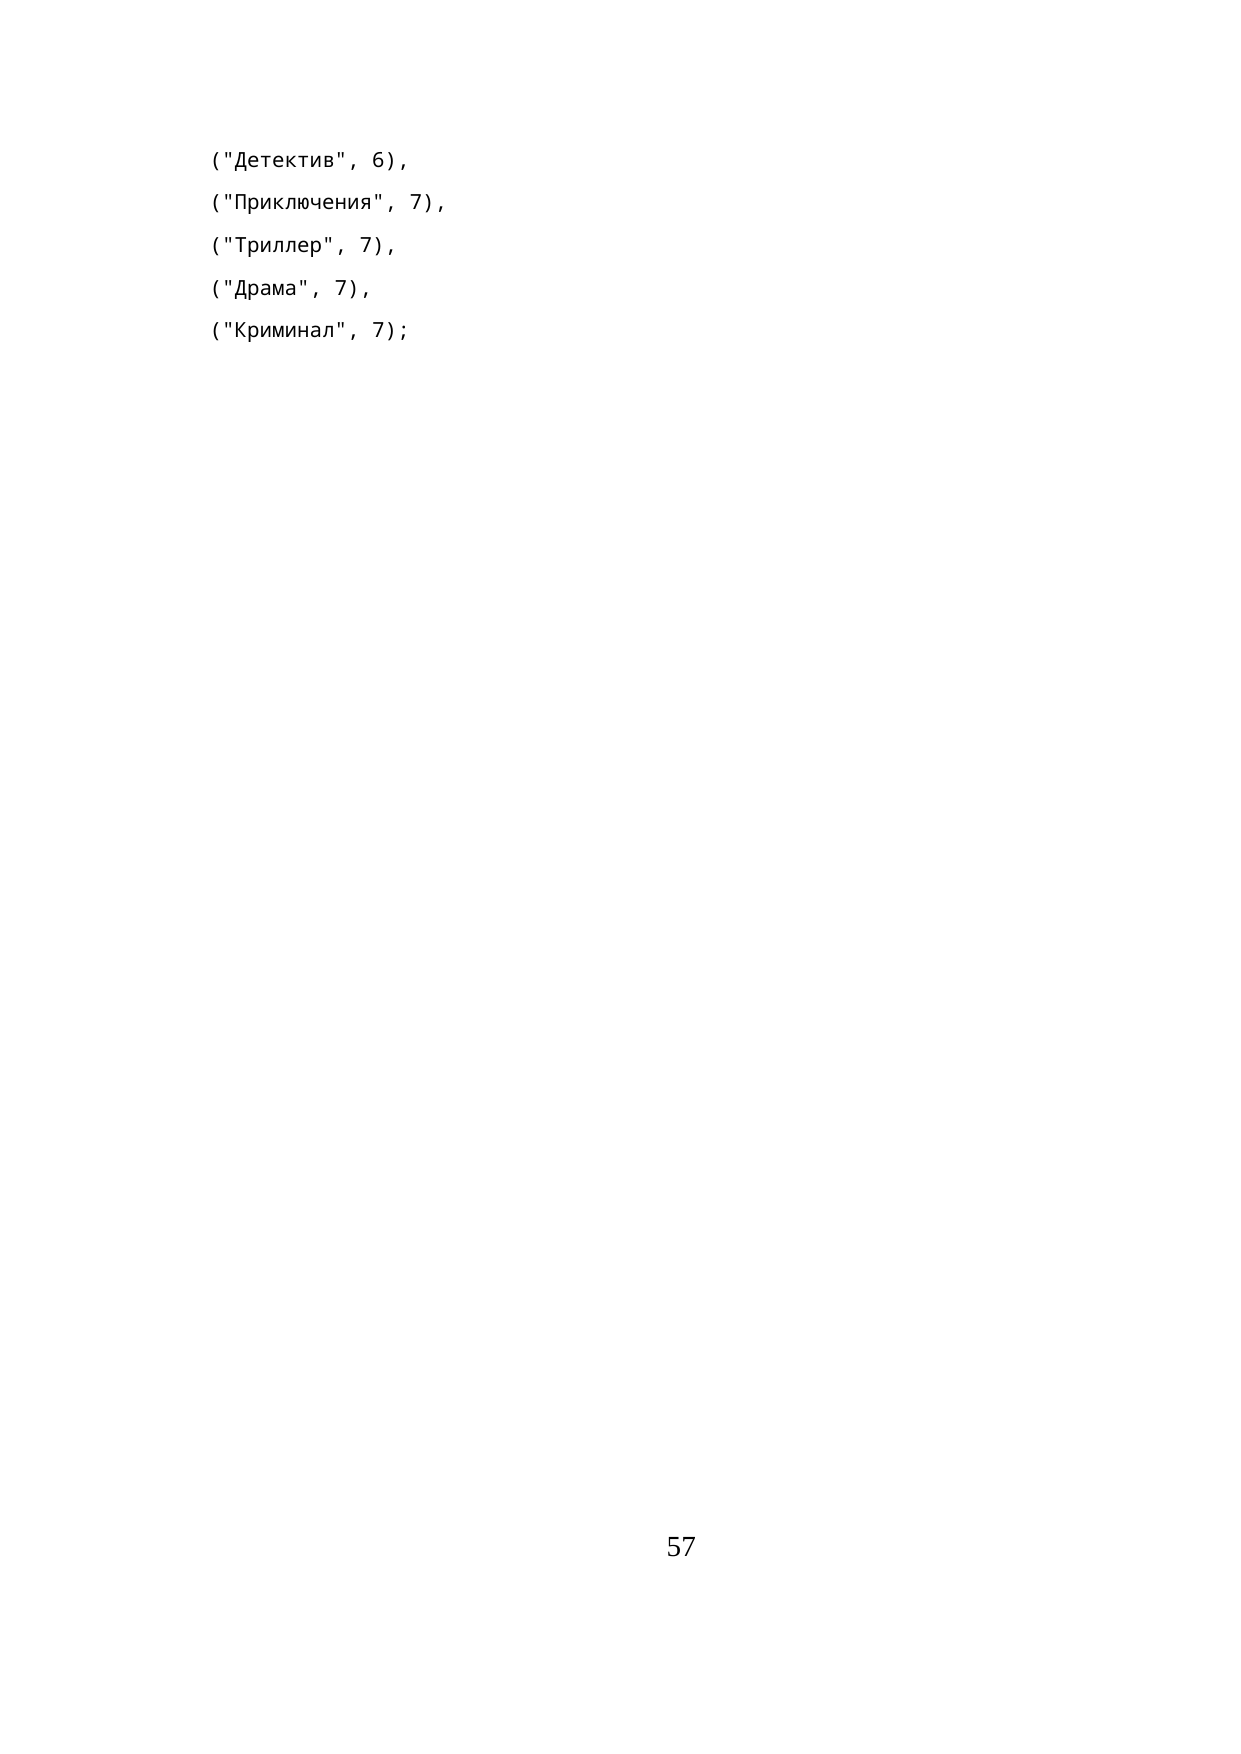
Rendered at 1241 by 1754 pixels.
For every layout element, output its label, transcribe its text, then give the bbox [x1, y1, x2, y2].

text ("Драма", 7), [122, 273, 1181, 301]
text ("Детектив", 6), [122, 145, 1181, 173]
text ("Триллер", 7), [122, 230, 1181, 258]
text ("Криминал", 7); [122, 315, 1181, 344]
text ("Приключения", 7), [122, 187, 1181, 216]
